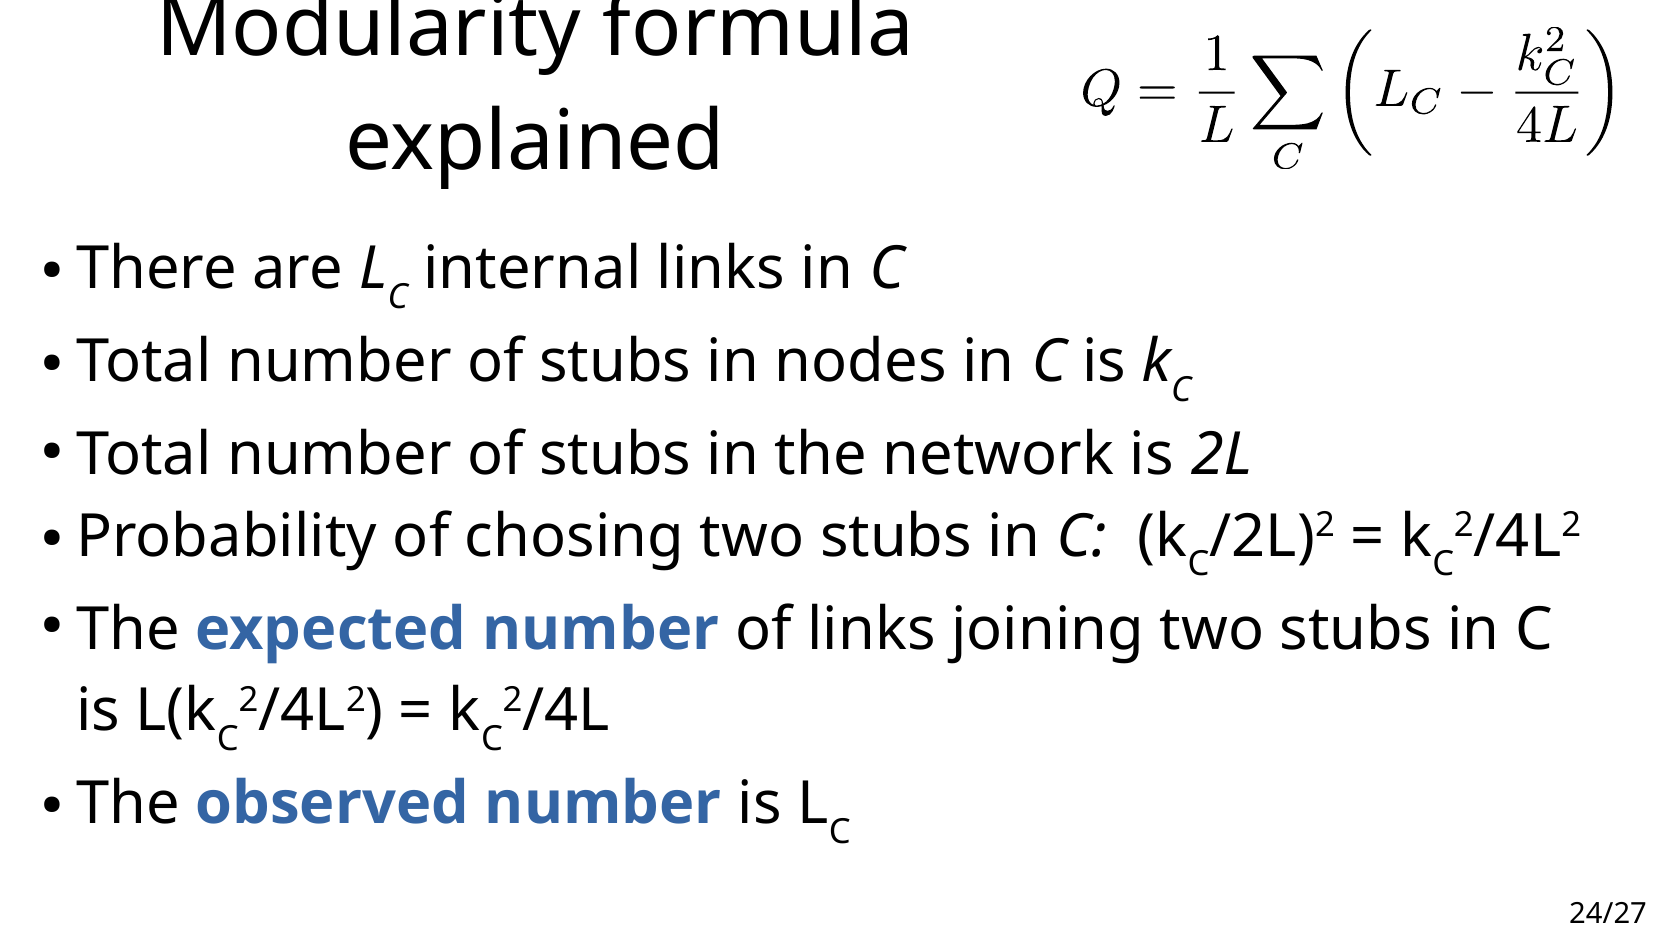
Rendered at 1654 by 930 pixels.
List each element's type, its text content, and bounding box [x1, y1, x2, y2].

title Modularity formula explained [5, 13, 1066, 147]
picture [1080, 27, 1624, 169]
list There are LC internal links in C Total number of stubs in nodes in C is kC Total number of stubs in the network is 2L Probability of chosing two stubs in C: (kC/2L)2 = kC2/4L2 The expected number of links joining two stubs in C is L(kC2/4L2) = kC2/4L The observed number is LC [30, 225, 1606, 871]
